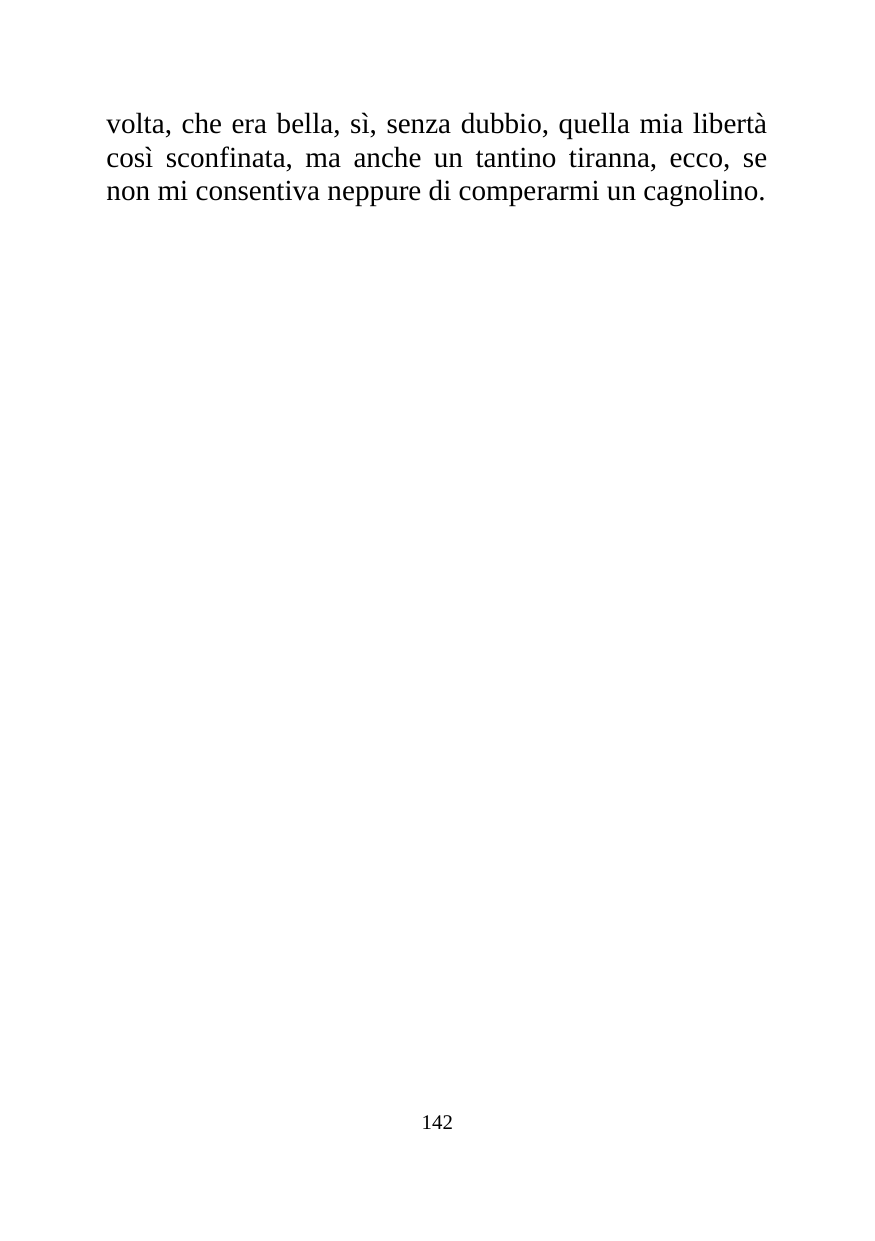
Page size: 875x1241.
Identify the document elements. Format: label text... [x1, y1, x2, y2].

text volta, che era bella, sì, senza dubbio, quella mia libertà così sconfinata, ma anche un tantino tiranna, ecco, se non mi consentiva neppure di comperarmi un cagnolino. [106, 106, 768, 207]
